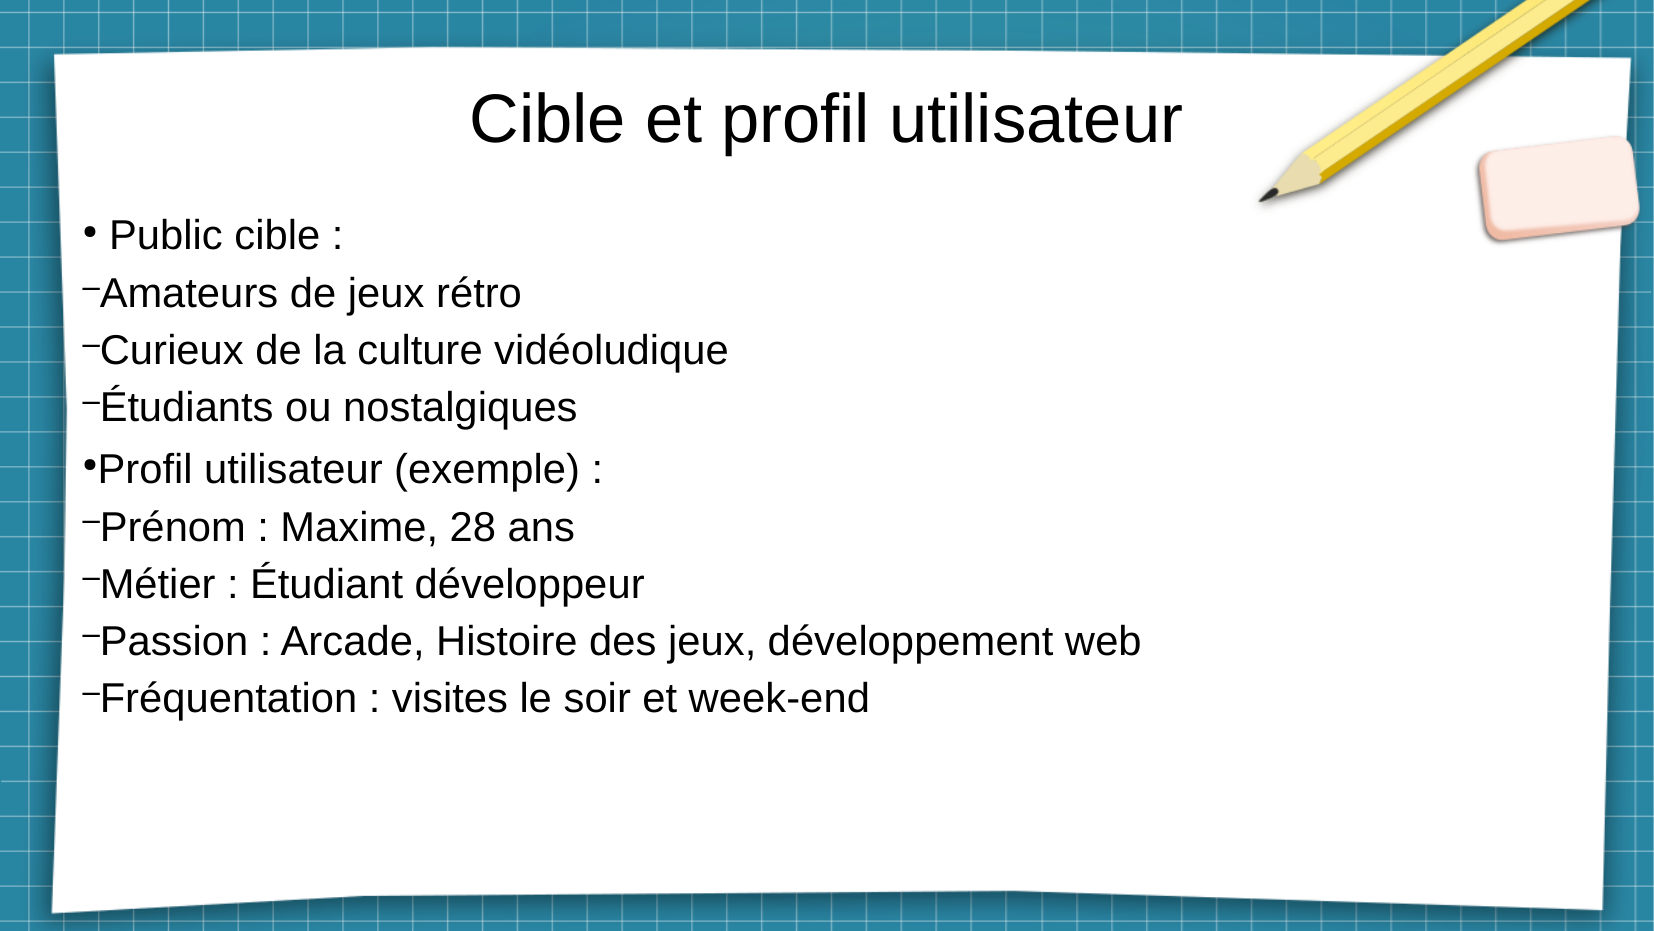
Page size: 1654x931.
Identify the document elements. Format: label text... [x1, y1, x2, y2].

title Cible et profil utilisateur [82, 37, 1571, 193]
picture [0, 0, 1654, 931]
list Public cible : Amateurs de jeux rétro Curieux de la culture vidéoludique Étudiants ou nostalgiques Profil utilisateur (exemple) : Prénom : Maxime, 28 ans Métier : Étudiant développeur Passion : Arcade, Histoire des jeux, développement web Fréquentation : visites le soir et week-end [82, 217, 1571, 758]
